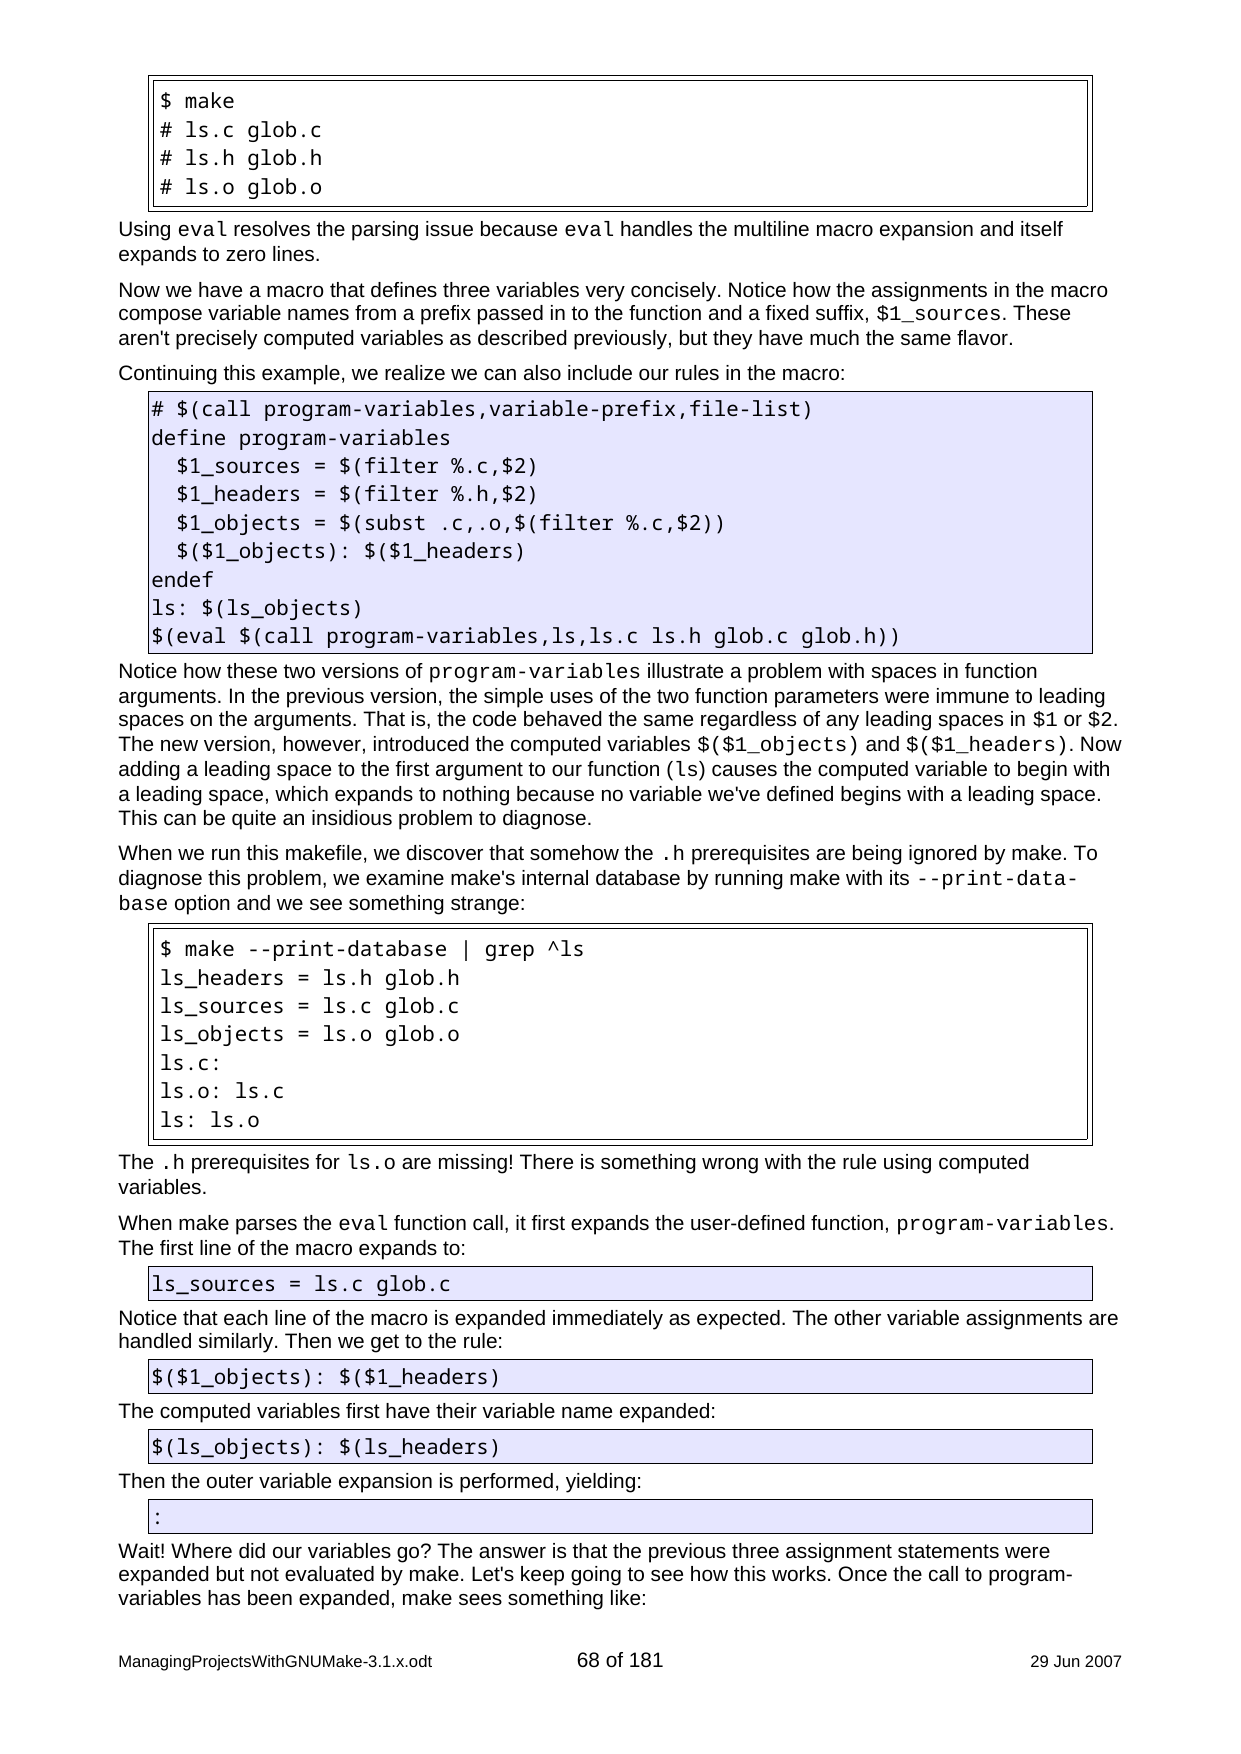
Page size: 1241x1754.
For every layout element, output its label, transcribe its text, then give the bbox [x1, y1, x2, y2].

text ls: ls.o [149, 1093, 1092, 1145]
text $1_sources = $(filter %.c,$2) [149, 448, 1092, 476]
text ls_sources = ls.c glob.c [149, 1267, 1092, 1300]
text Then the outer variable expansion is performed, yielding: [118, 1469, 1122, 1493]
text Notice how these two versions of program-variables illustrate a problem with spaces in function arguments. In the previous version, the simple uses of the two function parameters were immune to leading spaces on the arguments. That is, the code behaved the same regardless of any leading spaces in $1 or $2. The new version, however, introduced the computed variables $($1_objects) and $($1_headers). Now adding a leading space to the first argument to our function (ls) causes the computed variable to begin with a leading space, which expands to nothing because no variable we've defined begins with a leading space. This can be quite an insidious problem to diagnose. [118, 659, 1122, 829]
text : [149, 1500, 1092, 1533]
text ls_headers = ls.h glob.h [154, 951, 1087, 980]
text # ls.h glob.h [154, 132, 1087, 160]
text When we run this makefile, we discover that somehow the .h prerequisites are being ignored by make. To diagnose this problem, we examine make's internal database by running make with its --print-data-base option and we see something strange: [118, 841, 1122, 917]
text ls_sources = ls.c glob.c [154, 980, 1087, 1008]
text Continuing this example, we realize we can also include our rules in the macro: [118, 362, 1122, 385]
text The .h prerequisites for ls.o are missing! There is something wrong with the rule using computed variables. [118, 1151, 1122, 1199]
text [149, 1037, 153, 1065]
text $($1_objects): $($1_headers) [149, 533, 1092, 562]
text define program-variables [149, 419, 1092, 448]
text # $(call program-variables,variable-prefix,file-list) [149, 392, 1092, 419]
text # ls.c glob.c [154, 103, 1087, 132]
text # ls.o glob.o [149, 160, 1092, 211]
text ls_objects = ls.o glob.o [154, 1008, 1087, 1037]
text The computed variables first have their variable name expanded: [118, 1399, 1122, 1423]
text $1_headers = $(filter %.h,$2) [149, 476, 1092, 505]
text endef [149, 562, 1092, 590]
text When make parses the eval function call, it first expands the user-defined function, program-variables. The first line of the macro expands to: [118, 1211, 1122, 1259]
text $ make --print-database | grep ^ls [149, 924, 1092, 951]
text $(ls_objects): $(ls_headers) [149, 1430, 1092, 1463]
text Now we have a macro that defines three variables very concisely. Notice how the assignments in the macro compose variable names from a prefix passed in to the function and a fixed suffix, $1_sources. These aren't precisely computed variables as described previously, but they have much the same flavor. [118, 278, 1122, 350]
text Wait! Where did our variables go? The answer is that the previous three assignment statements were expanded but not evaluated by make. Let's keep going to see how this works. Once the call to program-variables has been expanded, make sees something like: [118, 1539, 1122, 1609]
text Using eval resolves the parsing issue because eval handles the multiline macro expansion and itself expands to zero lines. [118, 218, 1122, 266]
text ls.c: [154, 1037, 1087, 1065]
text $(eval $(call program-variables,ls,ls.c ls.h glob.c glob.h)) [149, 618, 1092, 653]
text Notice that each line of the macro is expanded immediately as expected. The other variable assignments are handled similarly. Then we get to the rule: [118, 1306, 1122, 1353]
text $1_objects = $(subst .c,.o,$(filter %.c,$2)) [149, 505, 1092, 533]
text $($1_objects): $($1_headers) [149, 1360, 1092, 1393]
text ls: $(ls_objects) [149, 590, 1092, 618]
text [1088, 1037, 1092, 1065]
text ls.o: ls.c [154, 1065, 1087, 1093]
text $ make [149, 76, 1092, 103]
